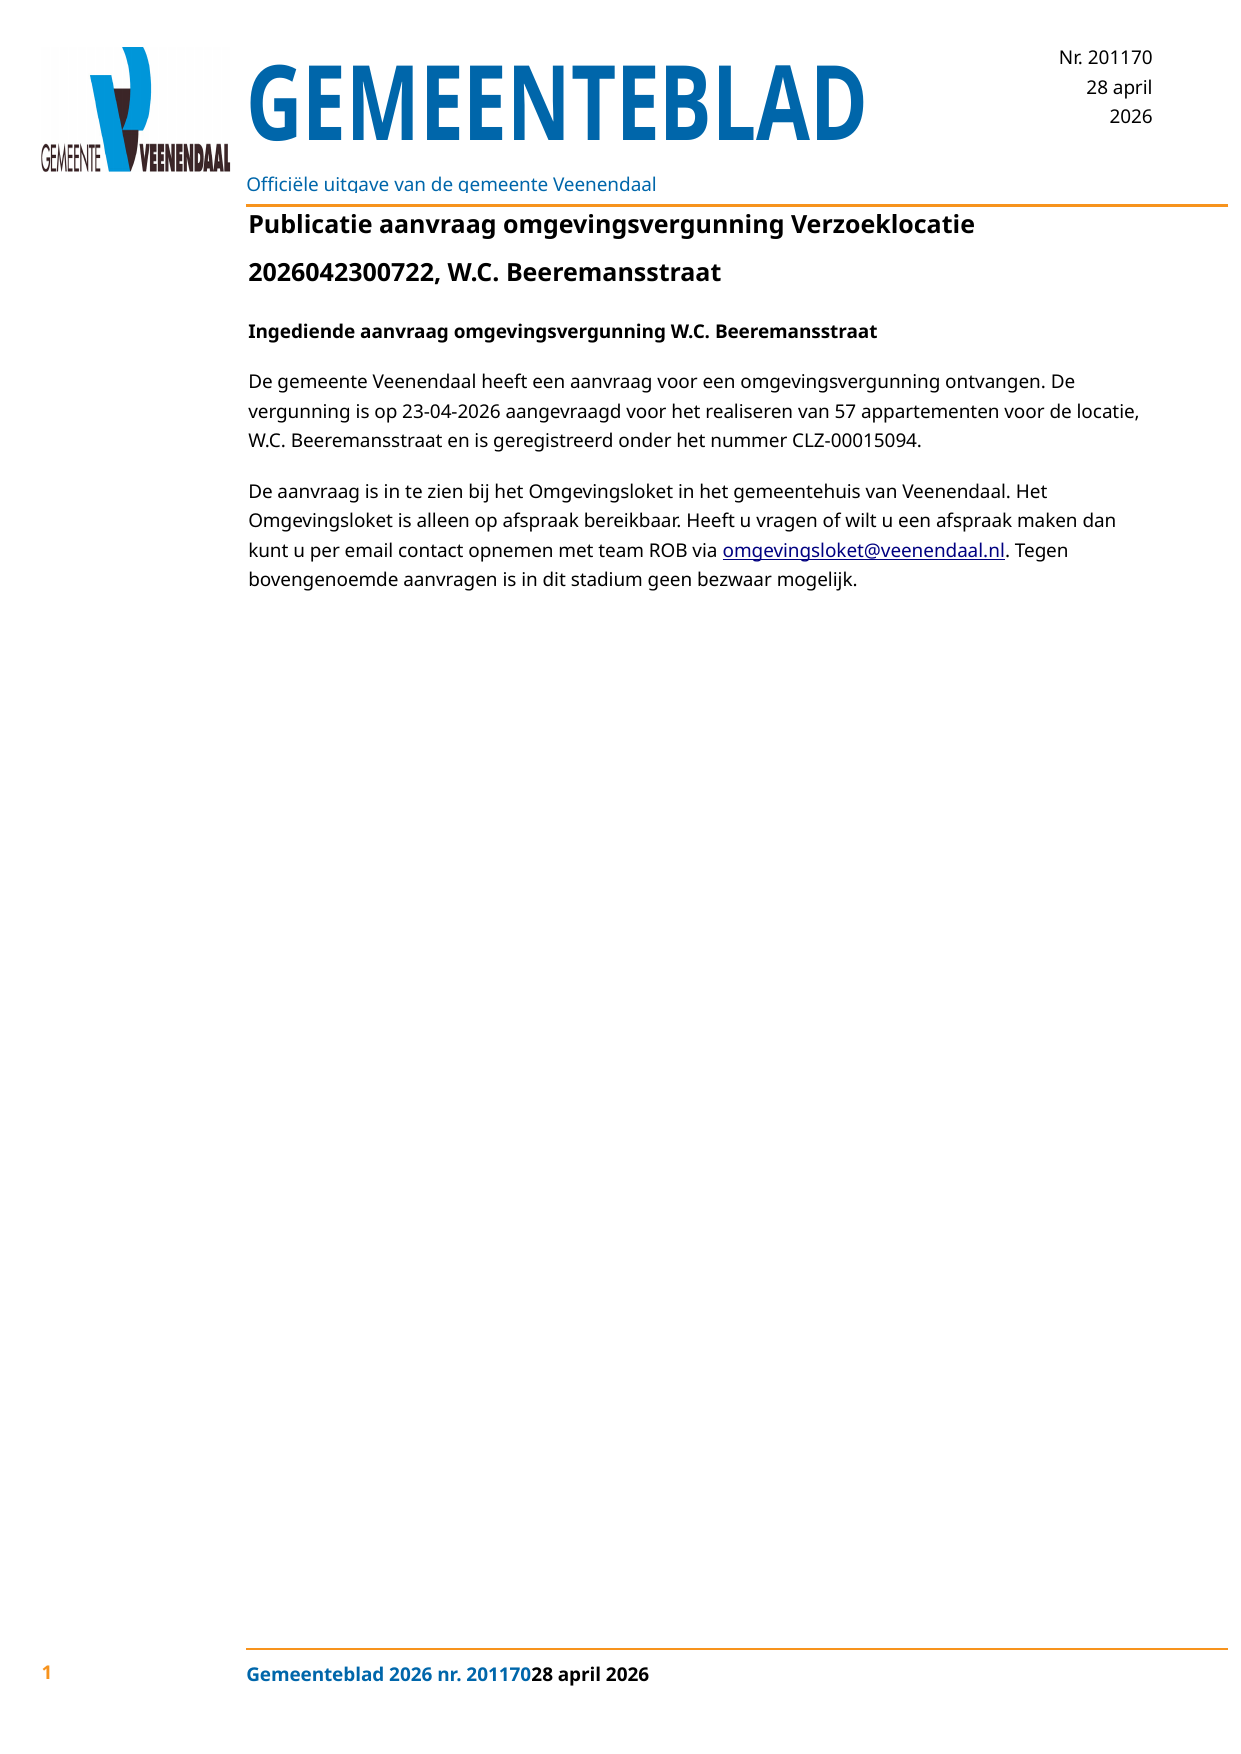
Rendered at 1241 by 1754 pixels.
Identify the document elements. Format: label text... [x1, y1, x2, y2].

text Publicatie aanvraag omgevingsvergunning Verzoeklocatie 2026042300722, W.C. Beeremansstraat [248, 207, 1152, 288]
text De aanvraag is in te zien bij het Omgevingsloket in het gemeentehuis van Veenendaal. Het Omgevingsloket is alleen op afspraak bereikbaar. Heeft u vragen of wilt u een afspraak maken dan kunt u per email contact opnemen met team ROB via omgevingsloket@veenendaal.nl. Tegen bovengenoemde aanvragen is in dit stadium geen bezwaar mogelijk. [248, 478, 1152, 592]
text De gemeente Veenendaal heeft een aanvraag voor een omgevingsvergunning ontvangen. De vergunning is op 23-04-2026 aangevraagd voor het realiseren van 57 appartementen voor de locatie, W.C. Beeremansstraat en is geregistreerd onder het nummer CLZ-00015094. [248, 368, 1152, 453]
picture [123, 47, 231, 172]
text Ingediende aanvraag omgevingsvergunning W.C. Beeremansstraat [248, 318, 1152, 344]
picture [41, 47, 130, 172]
